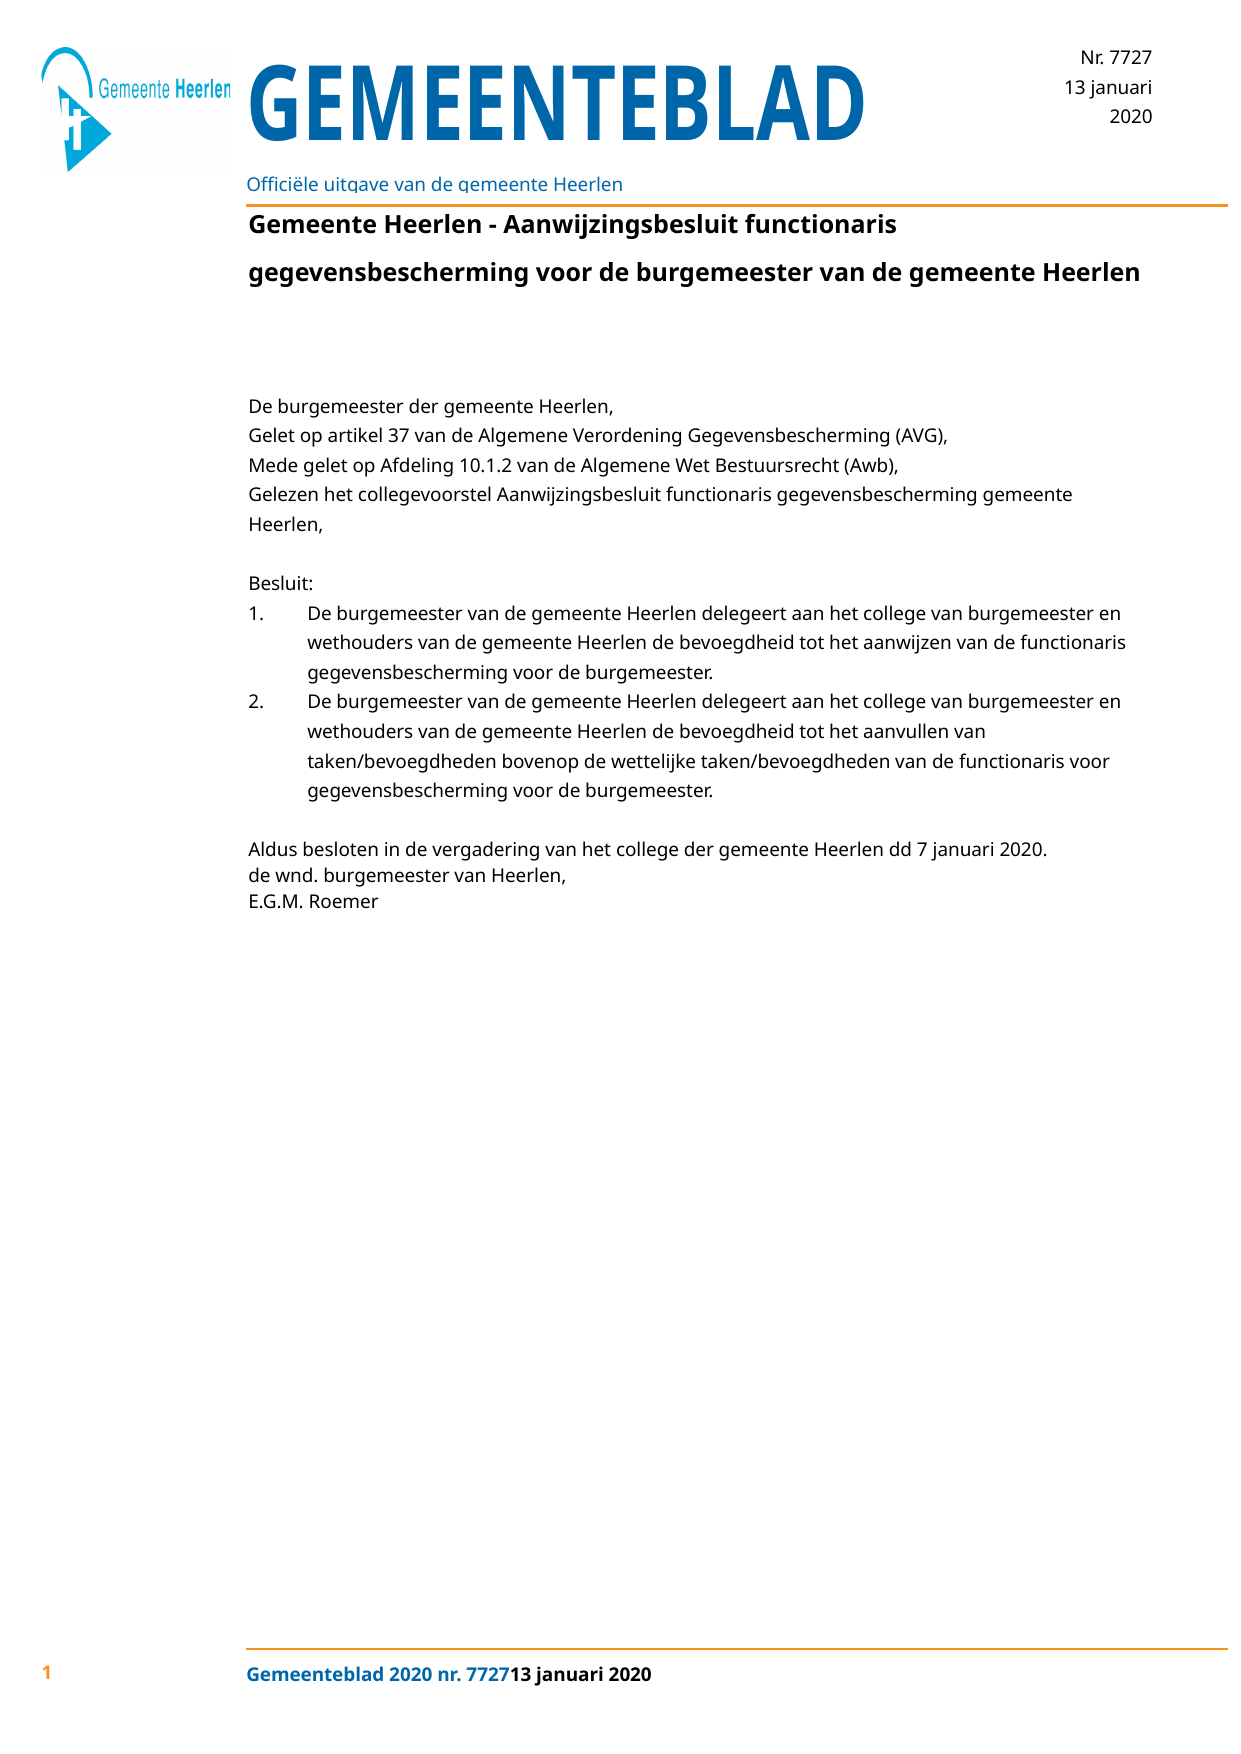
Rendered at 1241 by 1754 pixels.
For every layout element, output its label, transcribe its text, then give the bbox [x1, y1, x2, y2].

text de wnd. burgemeester van Heerlen, [248, 862, 1152, 888]
picture [41, 47, 231, 172]
text Aldus besloten in de vergadering van het college der gemeente Heerlen dd 7 januari 2020. [248, 837, 1152, 862]
text Besluit: [248, 570, 1152, 596]
text De burgemeester der gemeente Heerlen, [248, 393, 1152, 419]
text Mede gelet op Afdeling 10.1.2 van de Algemene Wet Bestuursrecht (Awb), [248, 452, 1152, 478]
list De burgemeester van de gemeente Heerlen delegeert aan het college van burgemeester en wethouders van de gemeente Heerlen de bevoegdheid tot het aanvullen van taken/bevoegdheden bovenop de wettelijke taken/bevoegdheden van de functionaris voor gegevensbescherming voor de burgemeester. [248, 689, 1152, 803]
text E.G.M. Roemer [248, 888, 1152, 914]
list De burgemeester van de gemeente Heerlen delegeert aan het college van burgemeester en wethouders van de gemeente Heerlen de bevoegdheid tot het aanwijzen van de functionaris gegevensbescherming voor de burgemeester. [248, 600, 1152, 685]
text Gelezen het collegevoorstel Aanwijzingsbesluit functionaris gegevensbescherming gemeente Heerlen, [248, 482, 1152, 537]
text Gelet op artikel 37 van de Algemene Verordening Gegevensbescherming (AVG), [248, 422, 1152, 448]
picture [41, 47, 59, 70]
text Gemeente Heerlen - Aanwijzingsbesluit functionaris gegevensbescherming voor de burgemeester van de gemeente Heerlen [248, 207, 1152, 288]
